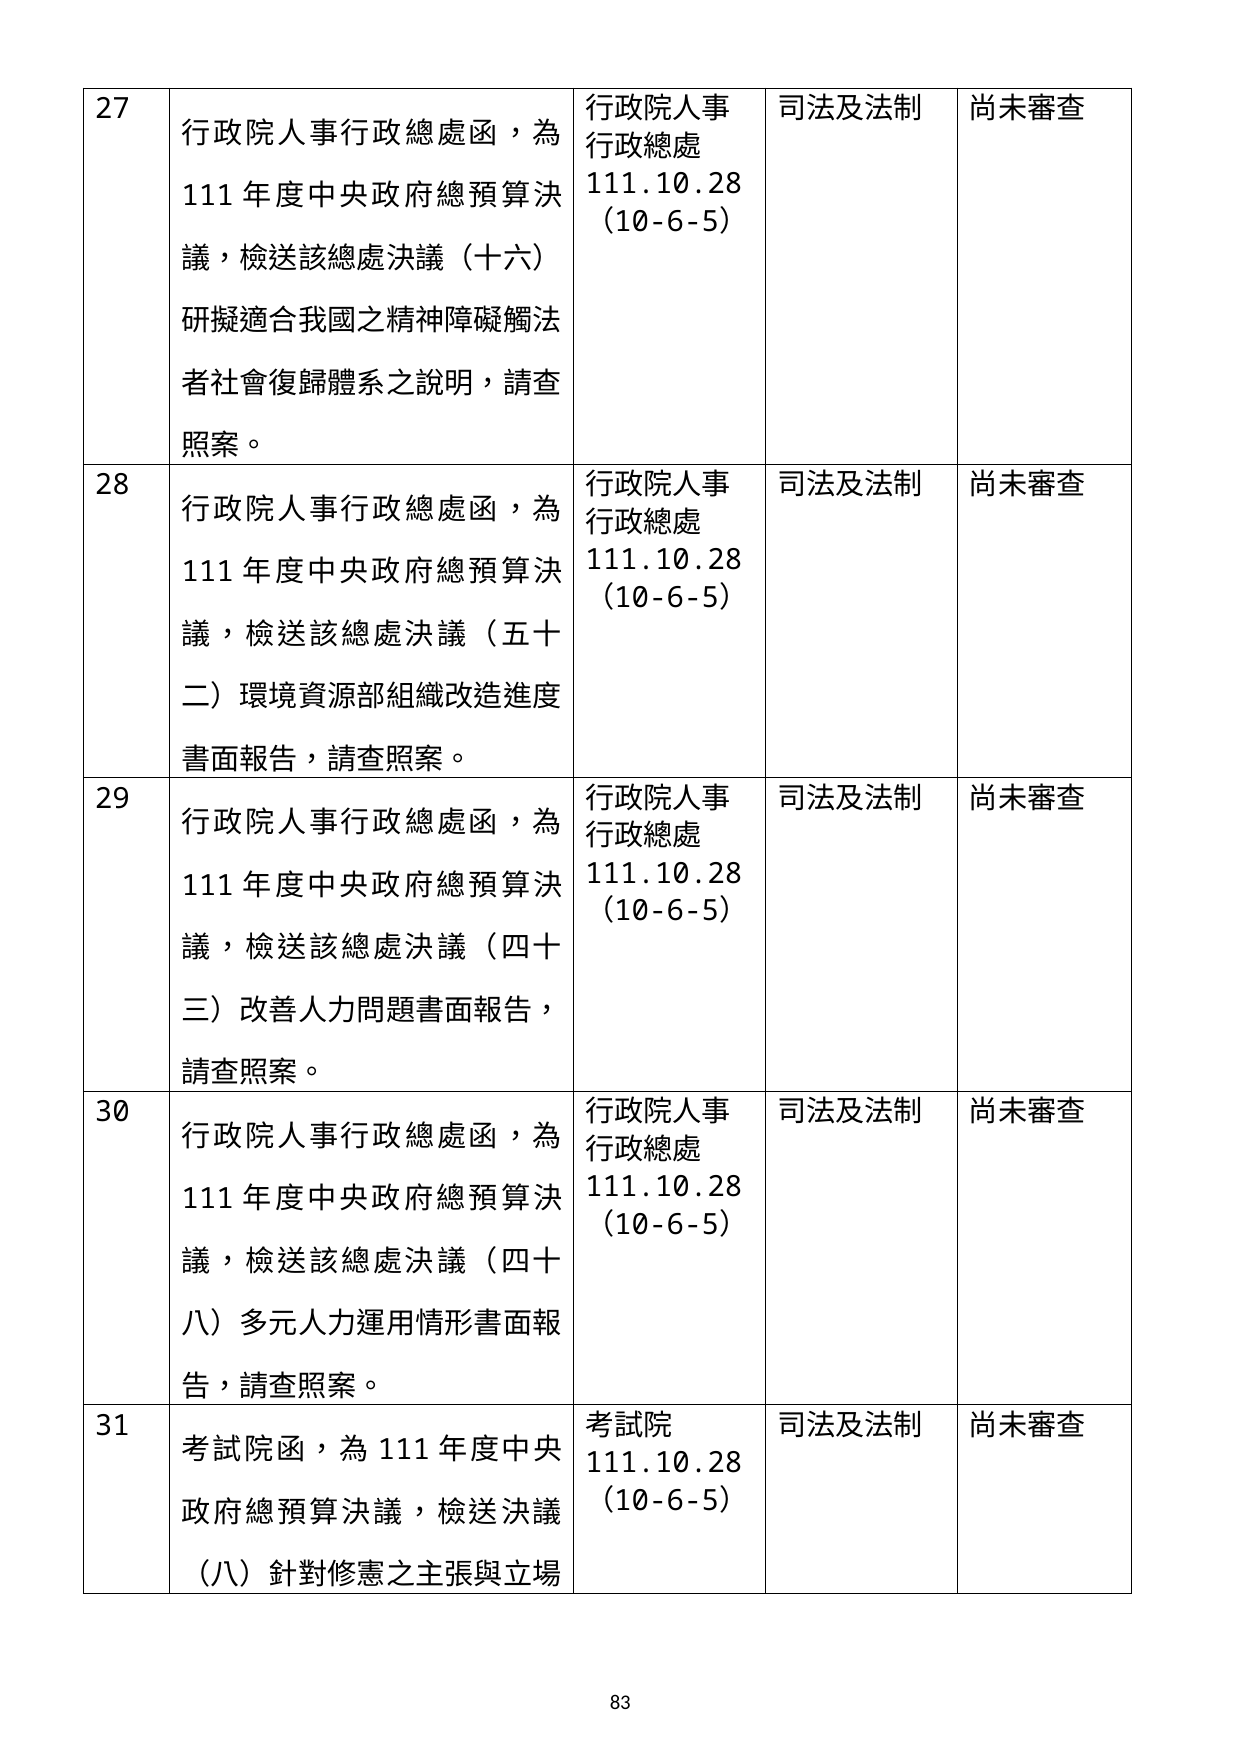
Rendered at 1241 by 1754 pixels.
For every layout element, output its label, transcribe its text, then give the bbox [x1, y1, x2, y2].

table_cell 司法及法制 [766, 1405, 957, 1593]
table_cell 行政院人事行政總處函，為111年度中央政府總預算決議，檢送該總處決議（十六）研擬適合我國之精神障礙觸法者社會復歸體系之說明，請查照案。 [170, 89, 573, 464]
table_cell 尚未審查 [958, 89, 1131, 464]
table_cell 司法及法制 [766, 1092, 957, 1404]
table_cell 31 [84, 1405, 169, 1593]
table_cell 司法及法制 [766, 89, 957, 464]
table_cell 尚未審查 [958, 778, 1131, 1091]
table_cell 考試院函，為111年度中央政府總預算決議，檢送決議（八）針對修憲之主張與立場 [170, 1405, 573, 1593]
table_cell 司法及法制 [766, 465, 957, 777]
table_cell 行政院人事行政總處 111.10.28 （10-6-5） [574, 778, 765, 1091]
table_cell 行政院人事行政總處 111.10.28 （10-6-5） [574, 89, 765, 464]
table_cell 28 [84, 465, 169, 777]
table_cell 行政院人事行政總處 111.10.28 （10-6-5） [574, 1092, 765, 1404]
table_cell 尚未審查 [958, 465, 1131, 777]
table_cell 行政院人事行政總處函，為111年度中央政府總預算決議，檢送該總處決議（四十三）改善人力問題書面報告，請查照案。 [170, 778, 573, 1091]
table_cell 尚未審查 [958, 1405, 1131, 1593]
table_cell 29 [84, 778, 169, 1091]
table_cell 考試院 111.10.28 （10-6-5） [574, 1405, 765, 1593]
table_cell 司法及法制 [766, 778, 957, 1091]
table_cell 尚未審查 [958, 1092, 1131, 1404]
table_cell 行政院人事行政總處函，為111年度中央政府總預算決議，檢送該總處決議（五十二）環境資源部組織改造進度書面報告，請查照案。 [170, 465, 573, 777]
table_cell 27 [84, 89, 169, 464]
table_cell 行政院人事行政總處函，為111年度中央政府總預算決議，檢送該總處決議（四十八）多元人力運用情形書面報告，請查照案。 [170, 1092, 573, 1404]
table_cell 行政院人事行政總處 111.10.28 （10-6-5） [574, 465, 765, 777]
table_cell 30 [84, 1092, 169, 1404]
